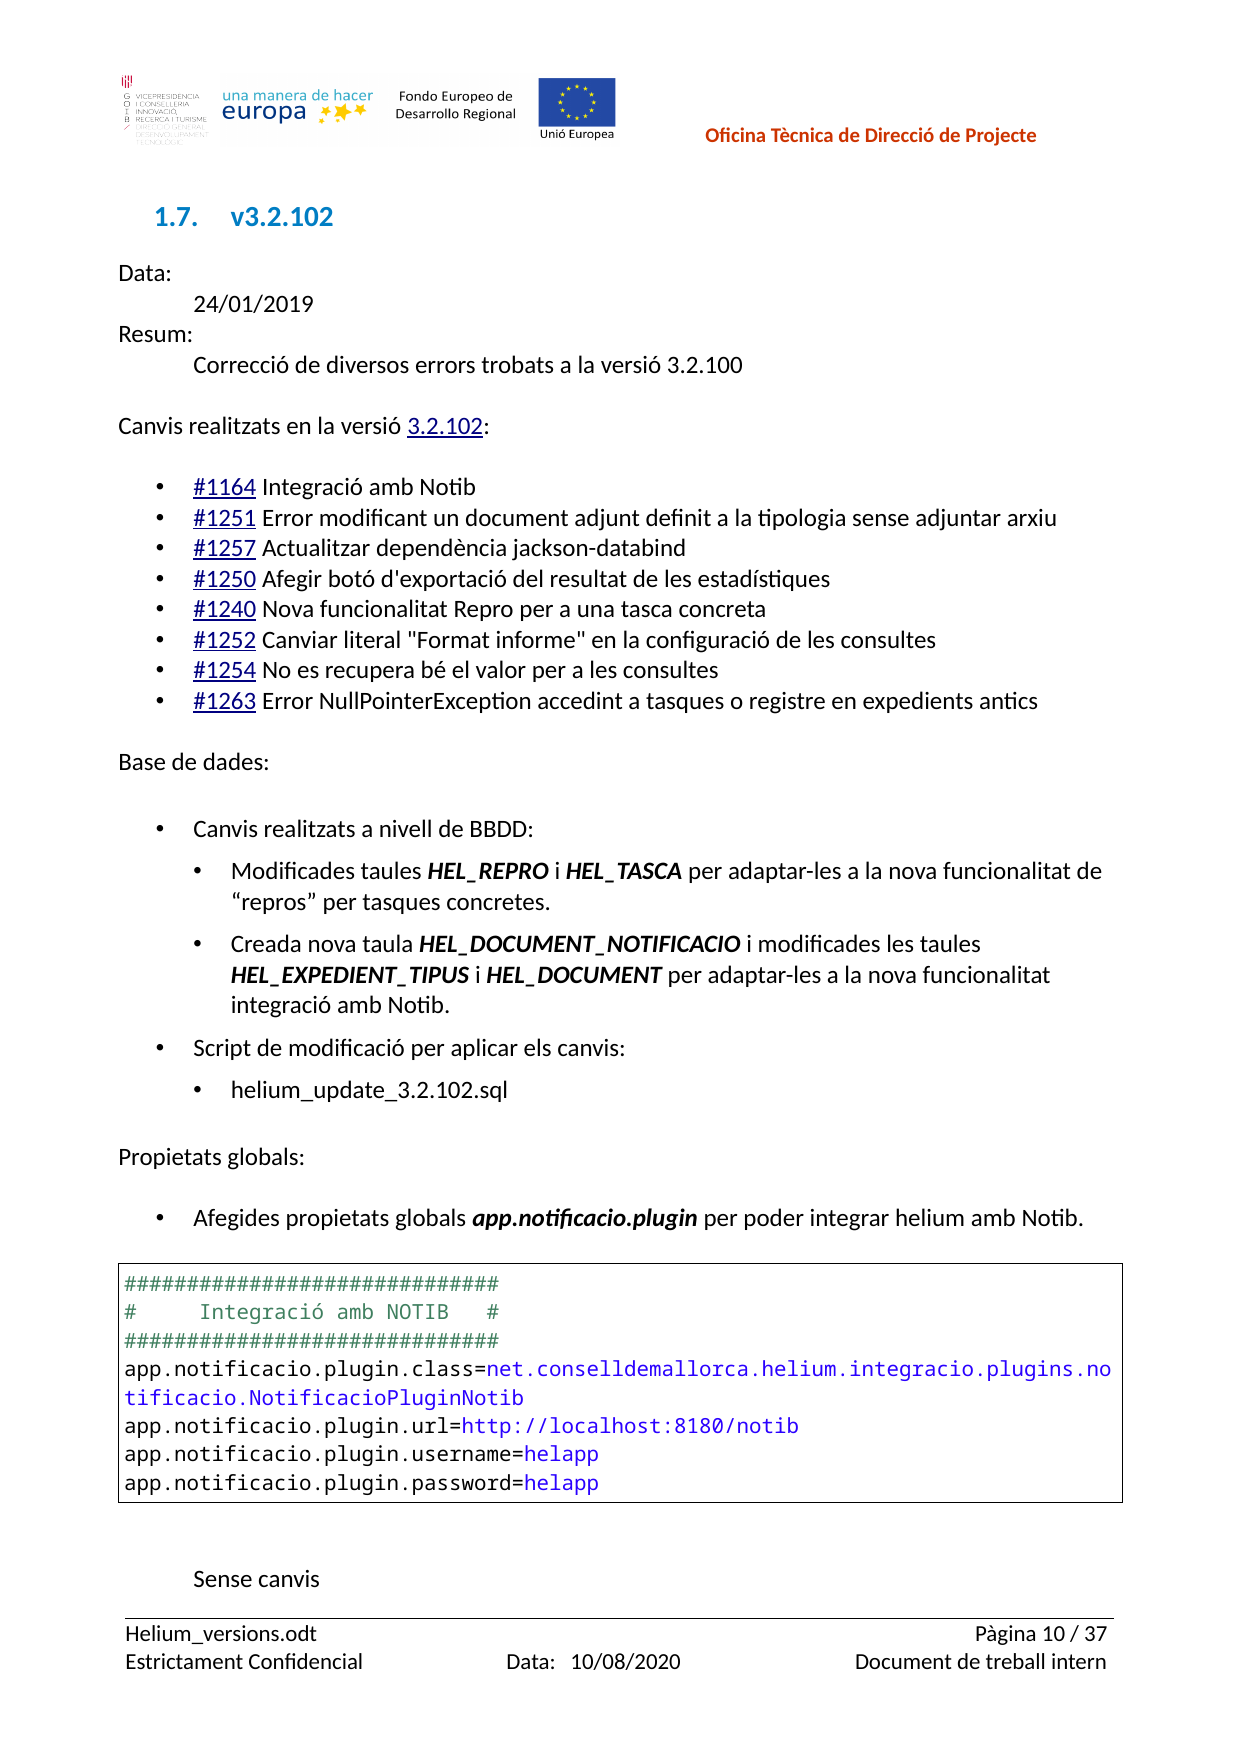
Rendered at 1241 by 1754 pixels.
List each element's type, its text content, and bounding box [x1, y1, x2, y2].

list Modificades taules HEL_REPRO i HEL_TASCA per adaptar-les a la nova funcionalitat de “repros” per tasques concretes. [193, 855, 1122, 916]
list #1251 Error modificant un document adjunt definit a la tipologia sense adjuntar arxiu [156, 502, 1122, 532]
text Base de dades: [118, 746, 1122, 776]
text Data: [118, 258, 1122, 288]
text Propietats globals: [118, 1141, 1122, 1172]
list Canvis realitzats a nivell de BBDD: [156, 813, 1122, 843]
list Afegides propietats globals app.notificacio.plugin per poder integrar helium amb Notib. [156, 1202, 1122, 1233]
text Resum: [118, 319, 1122, 349]
text Correcció de diversos errors trobats a la versió 3.2.100 [118, 349, 1122, 380]
picture [118, 73, 213, 147]
list #1263 Error NullPointerException accedint a tasques o registre en expedients antics [156, 685, 1122, 715]
text Sense canvis [118, 1563, 1122, 1594]
list #1250 Afegir botó d'exportació del resultat de les estadístiques [156, 563, 1122, 593]
text Canvis realitzats en la versió 3.2.102: [118, 410, 1122, 441]
table_header ############################## # Integració amb NOTIB # ############################## app.notificacio.plugin.class=net.conselldemallorca.helium.integracio.plugins.notificacio.NotificacioPluginNotib app.notificacio.plugin.url=http://localhost:8180/notib app.notificacio.plugin.username=helapp app.notificacio.plugin.password=helapp [119, 1264, 1122, 1502]
list #1164 Integració amb Notib [156, 471, 1122, 502]
list helium_update_3.2.102.sql [193, 1074, 1122, 1104]
list #1257 Actualitzar dependència jackson-databind [156, 532, 1122, 563]
list #1254 No es recupera bé el valor per a les consultes [156, 654, 1122, 685]
picture [219, 73, 621, 147]
text 24/01/2019 [118, 288, 1122, 319]
list #1240 Nova funcionalitat Repro per a una tasca concreta [156, 593, 1122, 624]
list Creada nova taula HEL_DOCUMENT_NOTIFICACIO i modificades les taules HEL_EXPEDIENT_TIPUS i HEL_DOCUMENT per adaptar-les a la nova funcionalitat integració amb Notib. [193, 928, 1122, 1020]
list Script de modificació per aplicar els canvis: [156, 1032, 1122, 1062]
subtitle v3.2.102 [153, 198, 1122, 234]
list #1252 Canviar literal "Format informe" en la configuració de les consultes [156, 624, 1122, 654]
